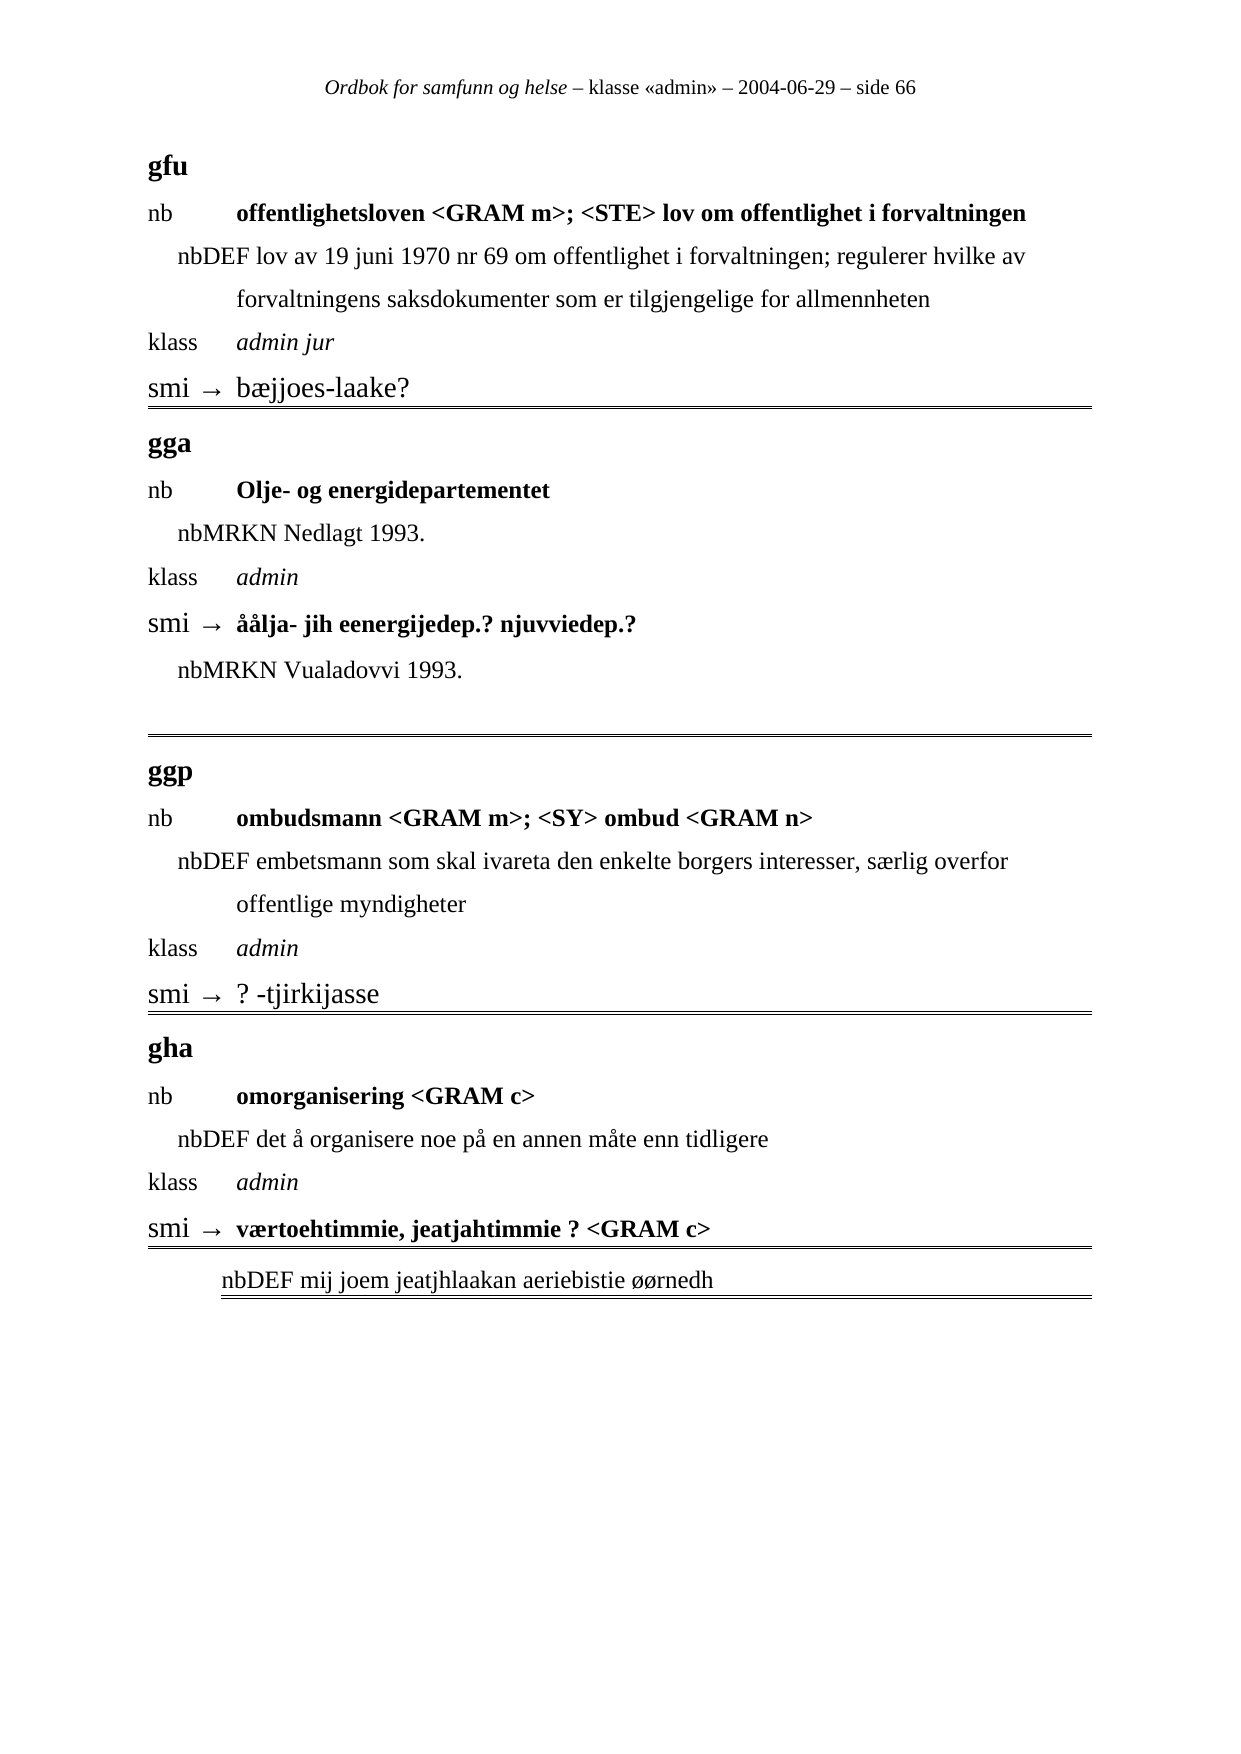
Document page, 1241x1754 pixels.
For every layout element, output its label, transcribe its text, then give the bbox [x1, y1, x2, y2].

text smi → værtoehtimmie, jeatjahtimmie ? <GRAM c> [148, 1210, 1092, 1246]
text nbDEF lov av 19 juni 1970 nr 69 om offentlighet i forvaltningen; regulerer hvilke av forvaltningens saksdokumenter som er tilgjengelige for allmennheten [177, 241, 1092, 313]
text gha [148, 1030, 1092, 1064]
text ggp [148, 753, 1092, 786]
text smi → åålja- jih eenergijedep.? njuvviedep.? [148, 605, 1092, 638]
text nbDEF det å organisere noe på en annen måte enn tidligere [177, 1124, 1092, 1153]
text gga [148, 425, 1092, 459]
text klass admin jur [148, 327, 1092, 356]
text nbDEF embetsmann som skal ivareta den enkelte borgers interesser, særlig overfor offentlige myndigheter [177, 846, 1092, 918]
text nbMRKN Vualadovvi 1993. [177, 655, 1092, 684]
text smi → ? -tjirkijasse [148, 976, 1092, 1011]
text nb ombudsmann <GRAM m>; <SY> ombud <GRAM n> [148, 803, 1092, 832]
text nb offentlighetsloven <GRAM m>; <STE> lov om offentlighet i forvaltningen [148, 198, 1092, 227]
text klass admin [148, 933, 1092, 961]
text nb omorganisering <GRAM c> [148, 1081, 1092, 1109]
text nbDEF mij joem jeatjhlaakan aeriebistie øørnedh [221, 1265, 1092, 1295]
text nb Olje- og energidepartementet [148, 475, 1092, 504]
text klass admin [148, 562, 1092, 590]
text smi → bæjjoes-laake? [148, 370, 1092, 406]
text nbMRKN Nedlagt 1993. [177, 518, 1092, 547]
text klass admin [148, 1167, 1092, 1196]
text gfu [148, 148, 1092, 181]
